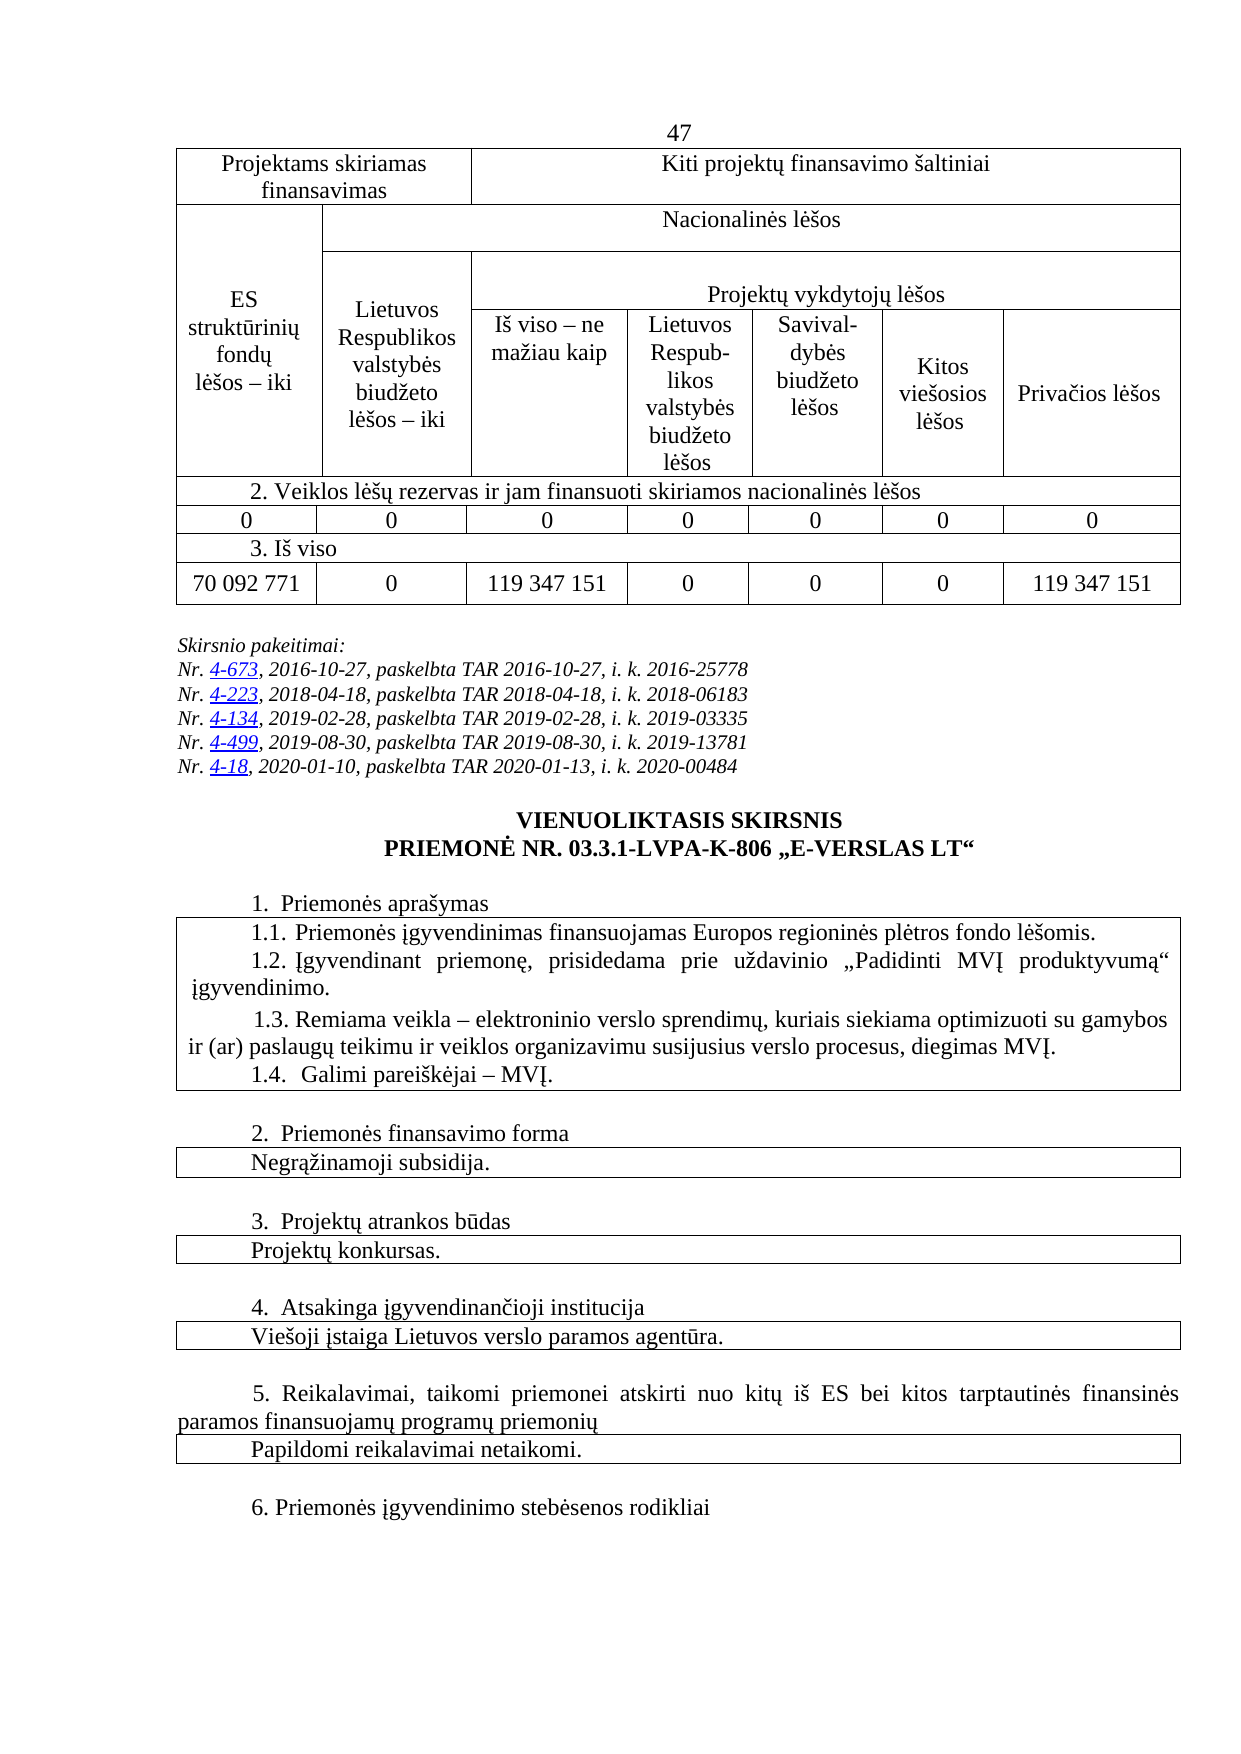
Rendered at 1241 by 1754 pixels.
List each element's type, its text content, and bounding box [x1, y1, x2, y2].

text 1. Priemonės aprašymas [251, 889, 1181, 917]
table_cell Kitos viešosios lėšos [883, 310, 1003, 476]
table_cell 0 [883, 506, 1003, 533]
table_cell ES struktūrinių fondų lėšos – iki [177, 205, 322, 476]
text 2. Priemonės finansavimo forma [251, 1119, 1181, 1147]
text PRIEMONĖ NR. 03.3.1-LVPA-K-806 „E-VERSLAS LT“ [177, 834, 1181, 862]
text Skirsnio pakeitimai: [177, 633, 1181, 657]
table_cell Savival-dybės biudžeto lėšos [753, 310, 882, 476]
table_cell Projektų vykdytojų lėšos [472, 252, 1180, 309]
table_cell 0 [749, 563, 882, 603]
text Nr. 4-18, 2020-01-10, paskelbta TAR 2020-01-13, i. k. 2020-00484 [177, 754, 1181, 778]
text 3. Projektų atrankos būdas [251, 1207, 1181, 1234]
table_cell 0 [749, 506, 882, 533]
text 5. Reikalavimai, taikomi priemonei atskirti nuo kitų iš ES bei kitos tarptautinės finansinės paramos finansuojamų programų priemonių [177, 1379, 1181, 1434]
text Nr. 4-499, 2019-08-30, paskelbta TAR 2019-08-30, i. k. 2019-13781 [177, 729, 1181, 754]
table_cell 0 [177, 506, 316, 533]
text Nr. 4-134, 2019-02-28, paskelbta TAR 2019-02-28, i. k. 2019-03335 [177, 706, 1181, 729]
text 4. Atsakinga įgyvendinančioji institucija [251, 1293, 1181, 1321]
table_header Papildomi reikalavimai netaikomi. [177, 1435, 1180, 1463]
table_cell Lietuvos Respub-likos valstybės biudžeto lėšos [628, 310, 752, 476]
table_cell 119 347 151 [1004, 563, 1180, 603]
table_cell 2. Veiklos lėšų rezervas ir jam finansuoti skiriamos nacionalinės lėšos [177, 477, 1180, 505]
table_cell 0 [883, 563, 1003, 603]
text Nr. 4-223, 2018-04-18, paskelbta TAR 2018-04-18, i. k. 2018-06183 [177, 681, 1181, 706]
table_cell 1.4. Galimi pareiškėjai – MVĮ. [177, 1060, 1180, 1090]
table_cell 1.3. Remiama veikla – elektroninio verslo sprendimų, kuriais siekiama optimizuoti su gamybos ir (ar) paslaugų teikimu ir veiklos organizavimu susijusius verslo procesus, diegimas MVĮ. [177, 1005, 1180, 1060]
table_cell 0 [317, 506, 466, 533]
table_header Negrąžinamoji subsidija. [177, 1148, 1180, 1177]
table_cell Lietuvos Respublikos valstybės biudžeto lėšos – iki [323, 252, 471, 476]
table_cell 0 [1004, 506, 1180, 533]
table_header 1.1. Priemonės įgyvendinimas finansuojamas Europos regioninės plėtros fondo lėšomis. [177, 918, 1180, 946]
table_cell Nacionalinės lėšos [323, 205, 1180, 251]
table_header Viešoji įstaiga Lietuvos verslo paramos agentūra. [177, 1322, 1180, 1349]
table_cell 3. Iš viso [177, 534, 1180, 562]
table_cell 119 347 151 [467, 563, 627, 603]
text Nr. 4-673, 2016-10-27, paskelbta TAR 2016-10-27, i. k. 2016-25778 [177, 657, 1181, 681]
table_cell 0 [628, 506, 748, 533]
table_cell 70 092 771 [177, 563, 316, 603]
table_cell Privačios lėšos [1004, 310, 1180, 476]
table_cell 1.2. Įgyvendinant priemonę, prisidedama prie uždavinio „Padidinti MVĮ produktyvumą“ įgyvendinimo. [177, 946, 1180, 1004]
table_cell 0 [628, 563, 748, 603]
table_cell Iš viso – ne mažiau kaip [472, 310, 627, 476]
table_cell 0 [467, 506, 627, 533]
table_header Projektų konkursas. [177, 1236, 1180, 1263]
text VIENUOLIKTASIS SKIRSNIS [177, 806, 1181, 834]
text 6. Priemonės įgyvendinimo stebėsenos rodikliai [177, 1493, 1181, 1520]
table_header Kiti projektų finansavimo šaltiniai [472, 149, 1180, 204]
table_header Projektams skiriamas finansavimas [177, 149, 471, 204]
table_cell 0 [317, 563, 466, 603]
